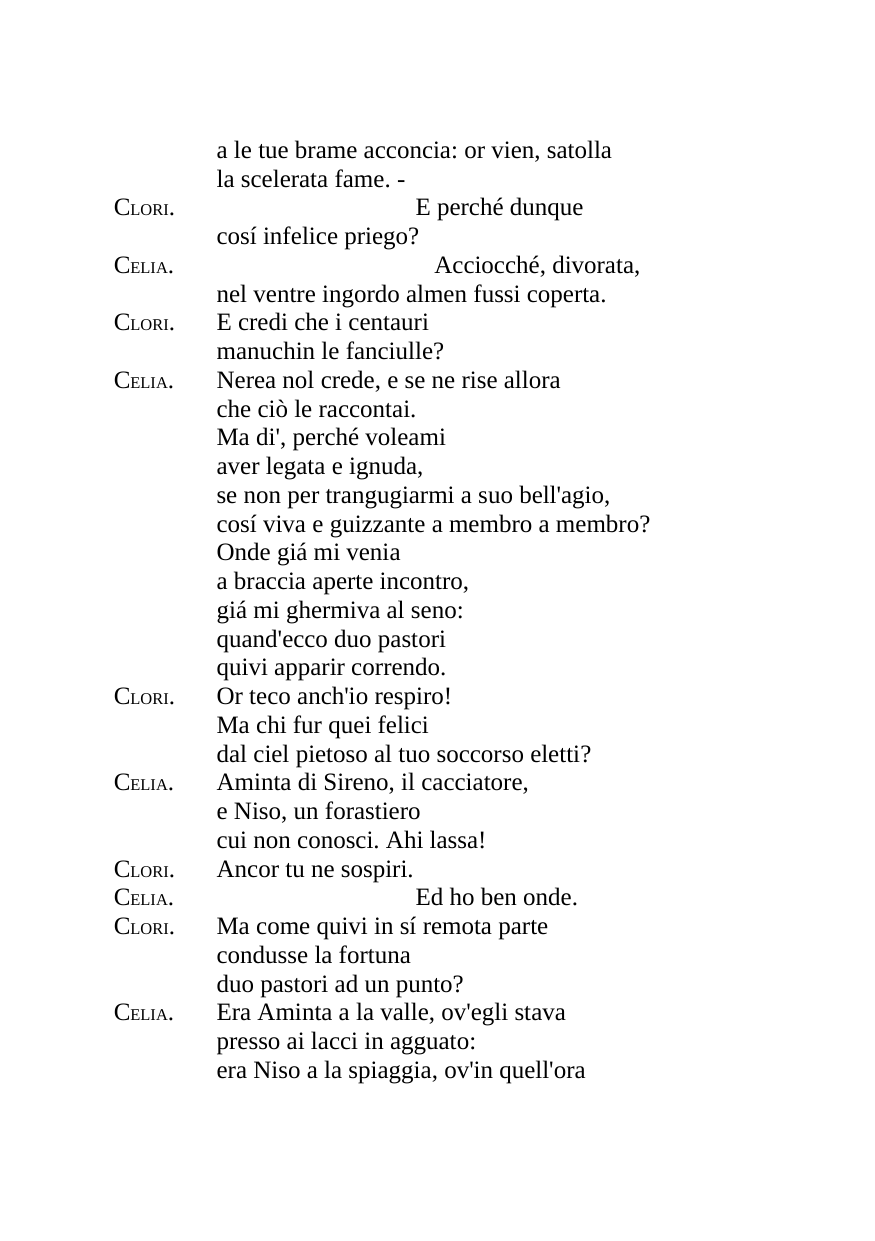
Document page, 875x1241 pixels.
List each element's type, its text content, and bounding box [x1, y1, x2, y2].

table_cell Celia. [106, 883, 209, 911]
table_cell Ancor tu ne sospiri. [209, 854, 768, 882]
table_cell Celia. [106, 250, 209, 307]
table_cell Celia. [106, 365, 209, 681]
table_cell Clori. [106, 308, 209, 365]
table_cell Ma come quivi in sí remota parte condusse la fortuna duo pastori ad un punto? [209, 911, 768, 997]
table_cell Clori. [106, 911, 209, 997]
table_cell Era Aminta a la valle, ov'egli stava presso ai lacci in agguato: era Niso a la spiaggia, ov'in quell'ora [209, 998, 768, 1084]
table_cell E credi che i centauri manuchin le fanciulle? [209, 308, 768, 365]
table_cell Acciocché, divorata, nel ventre ingordo almen fussi coperta. [209, 250, 768, 307]
table_cell Or teco anch'io respiro! Ma chi fur quei felici dal ciel pietoso al tuo soccorso eletti? [209, 681, 768, 767]
table_cell Clori. [106, 681, 209, 767]
table_cell Clori. [106, 854, 209, 882]
table_cell Aminta di Sireno, il cacciatore, e Niso, un forastiero cui non conosci. Ahi lassa! [209, 768, 768, 854]
table_cell E perché dunque cosí infelice priego? [209, 193, 768, 250]
table_cell Celia. [106, 768, 209, 854]
table_cell [106, 135, 209, 192]
table_cell Ed ho ben onde. [209, 883, 768, 911]
table_cell Clori. [106, 193, 209, 250]
table_cell Nerea nol crede, e se ne rise allora che ciò le raccontai. Ma di', perché voleami aver legata e ignuda, se non per trangugiarmi a suo bell'agio, cosí viva e guizzante a membro a membro? Onde giá mi venia a braccia aperte incontro, giá mi ghermiva al seno: quand'ecco duo pastori quivi apparir correndo. [209, 365, 768, 681]
table_cell a le tue brame acconcia: or vien, satolla la scelerata fame. - [209, 135, 768, 192]
table_cell Celia. [106, 998, 209, 1084]
